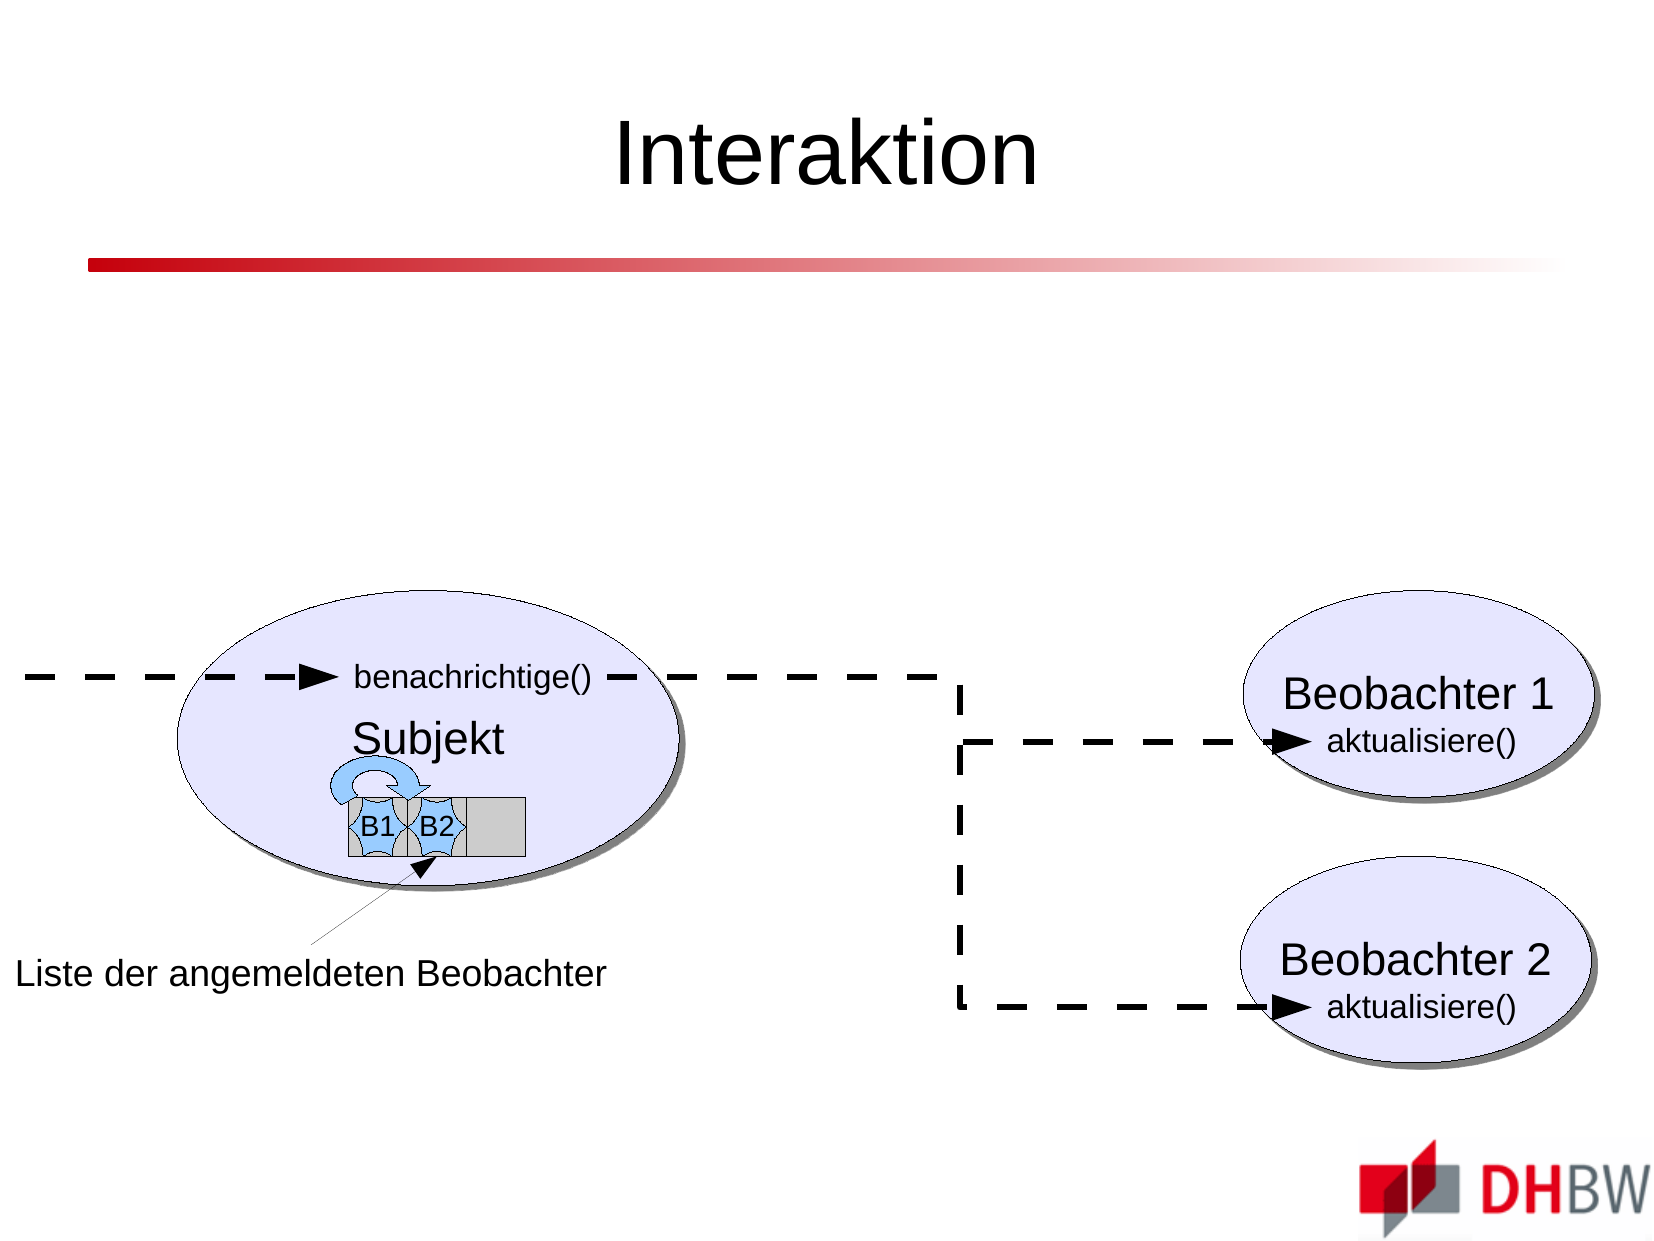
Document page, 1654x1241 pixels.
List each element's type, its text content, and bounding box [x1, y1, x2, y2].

text_box Beobachter 2 [1240, 856, 1592, 1063]
text_box [364, 852, 391, 857]
title Interaktion [82, 49, 1571, 257]
text_box aktualisiere() [1311, 715, 1533, 768]
text_box [365, 797, 391, 802]
text_box B1 [348, 797, 407, 857]
text_box aktualisiere() [1311, 981, 1533, 1034]
text_box [452, 797, 526, 857]
text_box [330, 755, 431, 826]
text_box benachrichtige() [339, 650, 608, 703]
text_box [424, 797, 450, 802]
text_box [393, 828, 422, 857]
text_box B2 [407, 797, 467, 857]
text_box Beobachter 1 [1243, 590, 1595, 798]
text_box Liste der angemeldeten Beobachter [0, 944, 623, 1002]
text_box Subjekt [353, 771, 402, 797]
picture [1358, 1137, 1652, 1241]
text_box [348, 828, 363, 857]
text_box Subjekt [177, 590, 680, 886]
text_box [423, 852, 450, 857]
